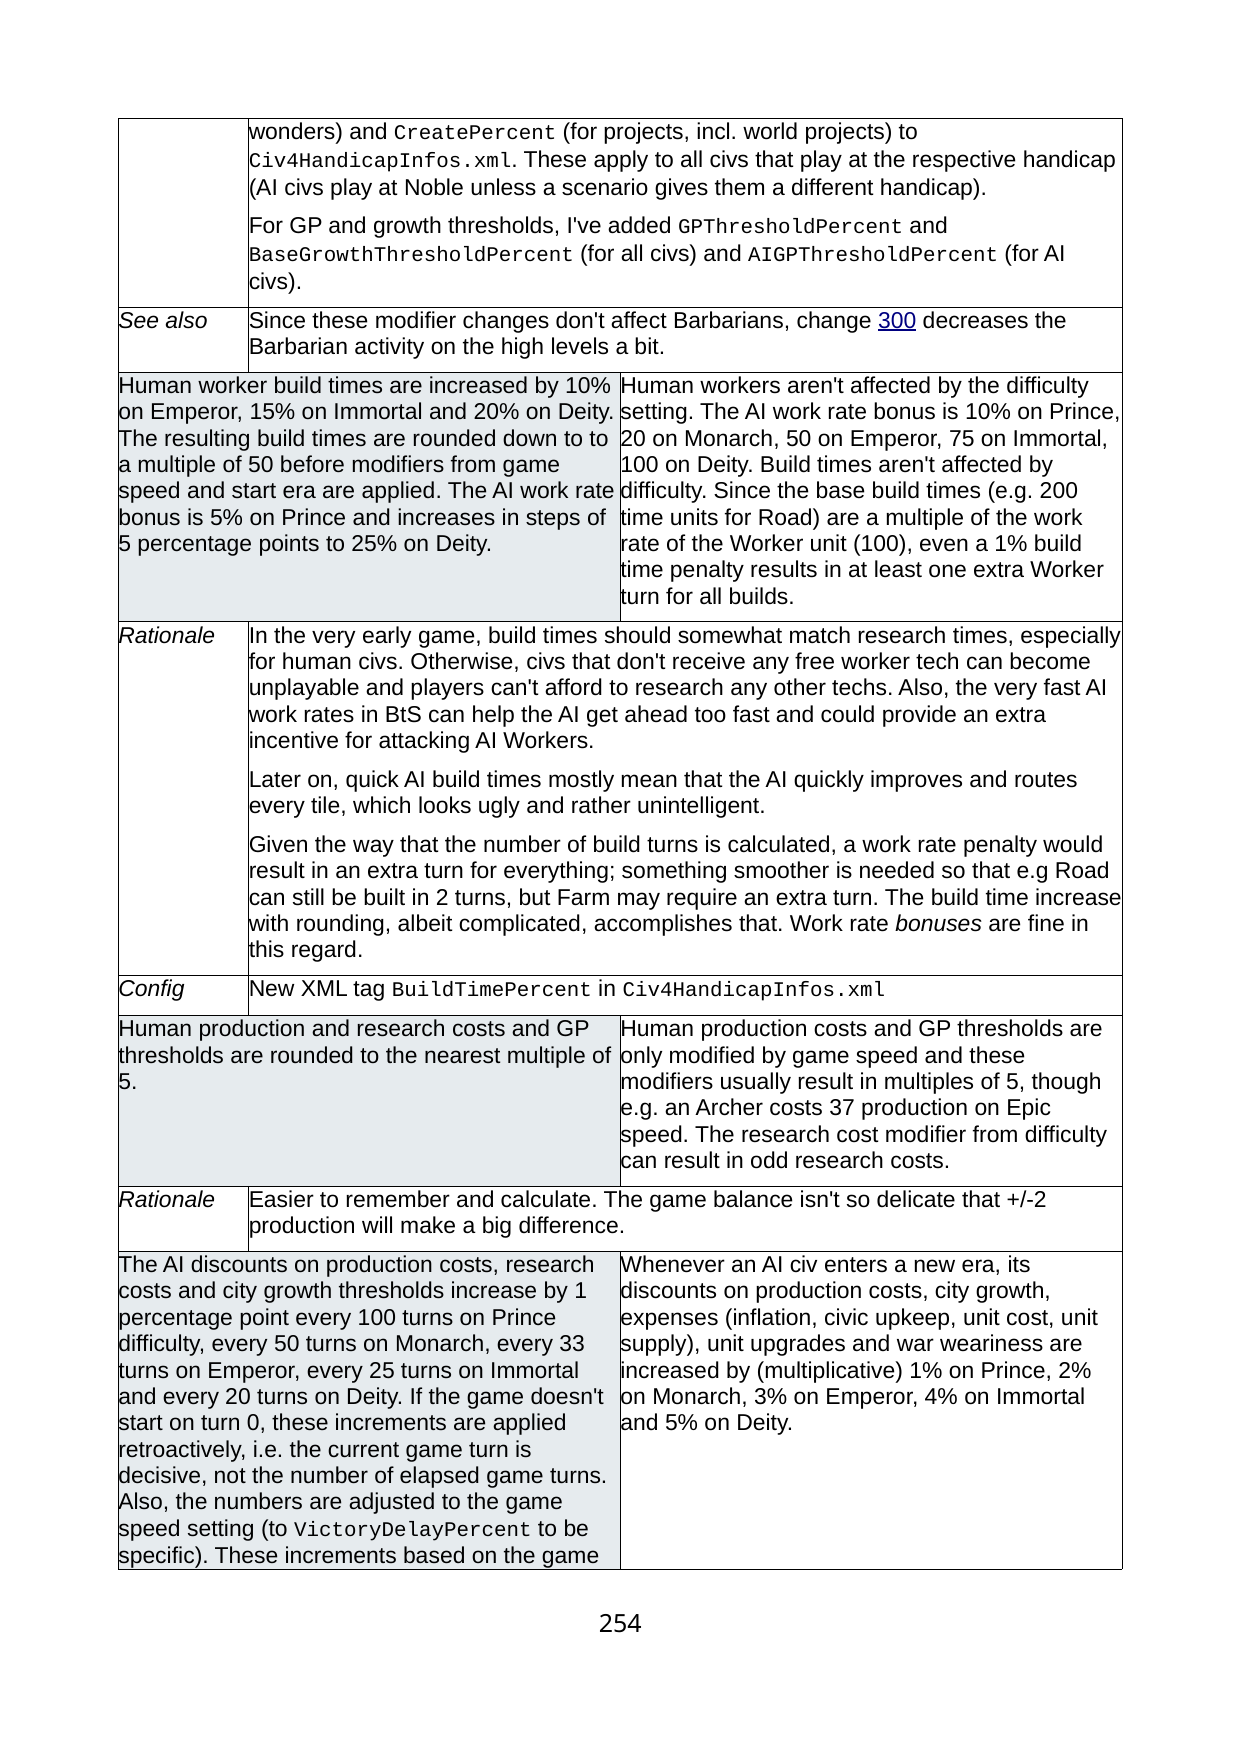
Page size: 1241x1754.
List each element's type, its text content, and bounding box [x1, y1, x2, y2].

table_cell Rationale [119, 1187, 248, 1251]
table_cell The AI discounts on production costs, research costs and city growth thresholds increase by 1 percentage point every 100 turns on Prince difficulty, every 50 turns on Monarch, every 33 turns on Emperor, every 25 turns on Immortal and every 20 turns on Deity. If the game doesn't start on turn 0, these increments are applied retroactively, i.e. the current game turn is decisive, not the number of elapsed game turns. Also, the numbers are adjusted to the game speed setting (to VictoryDelayPercent to be specific). These increments based on the game [119, 1252, 620, 1569]
table_cell Easier to remember and calculate. The game balance isn't so delicate that +/-2 production will make a big difference. [249, 1187, 1122, 1251]
table_cell Human worker build times are increased by 10% on Emperor, 15% on Immortal and 20% on Deity. The resulting build times are rounded down to to a multiple of 50 before modifiers from game speed and start era are applied. The AI work rate bonus is 5% on Prince and increases in steps of 5 percentage points to 25% on Deity. [119, 373, 620, 621]
table_cell Human production costs and GP thresholds are only modified by game speed and these modifiers usually result in multiples of 5, though e.g. an Archer costs 37 production on Epic speed. The research cost modifier from difficulty can result in odd research costs. [621, 1016, 1122, 1186]
table_cell Human production and research costs and GP thresholds are rounded to the nearest multiple of 5. [119, 1016, 620, 1186]
table_cell Whenever an AI civ enters a new era, its discounts on production costs, city growth, expenses (inflation, civic upkeep, unit cost, unit supply), unit upgrades and war weariness are increased by (multiplicative) 1% on Prince, 2% on Monarch, 3% on Emperor, 4% on Immortal and 5% on Deity. [621, 1252, 1122, 1569]
table_cell [119, 119, 248, 307]
table_cell See also [119, 308, 248, 372]
table_cell Since these modifier changes don't affect Barbarians, change 300 decreases the Barbarian activity on the high levels a bit. [249, 308, 1122, 372]
table_cell New XML tag BuildTimePercent in Civ4HandicapInfos.xml [249, 976, 1122, 1015]
table_cell Config [119, 976, 248, 1015]
table_cell Rationale [119, 622, 248, 975]
table_cell wonders) and CreatePercent (for projects, incl. world projects) to Civ4HandicapInfos.xml. These apply to all civs that play at the respective handicap (AI civs play at Noble unless a scenario gives them a different handicap). For GP and growth thresholds, I've added GPThresholdPercent and BaseGrowthThresholdPercent (for all civs) and AIGPThresholdPercent (for AI civs). [249, 119, 1122, 307]
table_cell In the very early game, build times should somewhat match research times, especially for human civs. Otherwise, civs that don't receive any free worker tech can become unplayable and players can't afford to research any other techs. Also, the very fast AI work rates in BtS can help the AI get ahead too fast and could provide an extra incentive for attacking AI Workers. Later on, quick AI build times mostly mean that the AI quickly improves and routes every tile, which looks ugly and rather unintelligent. Given the way that the number of build turns is calculated, a work rate penalty would result in an extra turn for everything; something smoother is needed so that e.g Road can still be built in 2 turns, but Farm may require an extra turn. The build time increase with rounding, albeit complicated, accomplishes that. Work rate bonuses are fine in this regard. [249, 622, 1122, 975]
table_cell Human workers aren't affected by the difficulty setting. The AI work rate bonus is 10% on Prince, 20 on Monarch, 50 on Emperor, 75 on Immortal, 100 on Deity. Build times aren't affected by difficulty. Since the base build times (e.g. 200 time units for Road) are a multiple of the work rate of the Worker unit (100), even a 1% build time penalty results in at least one extra Worker turn for all builds. [621, 373, 1122, 621]
